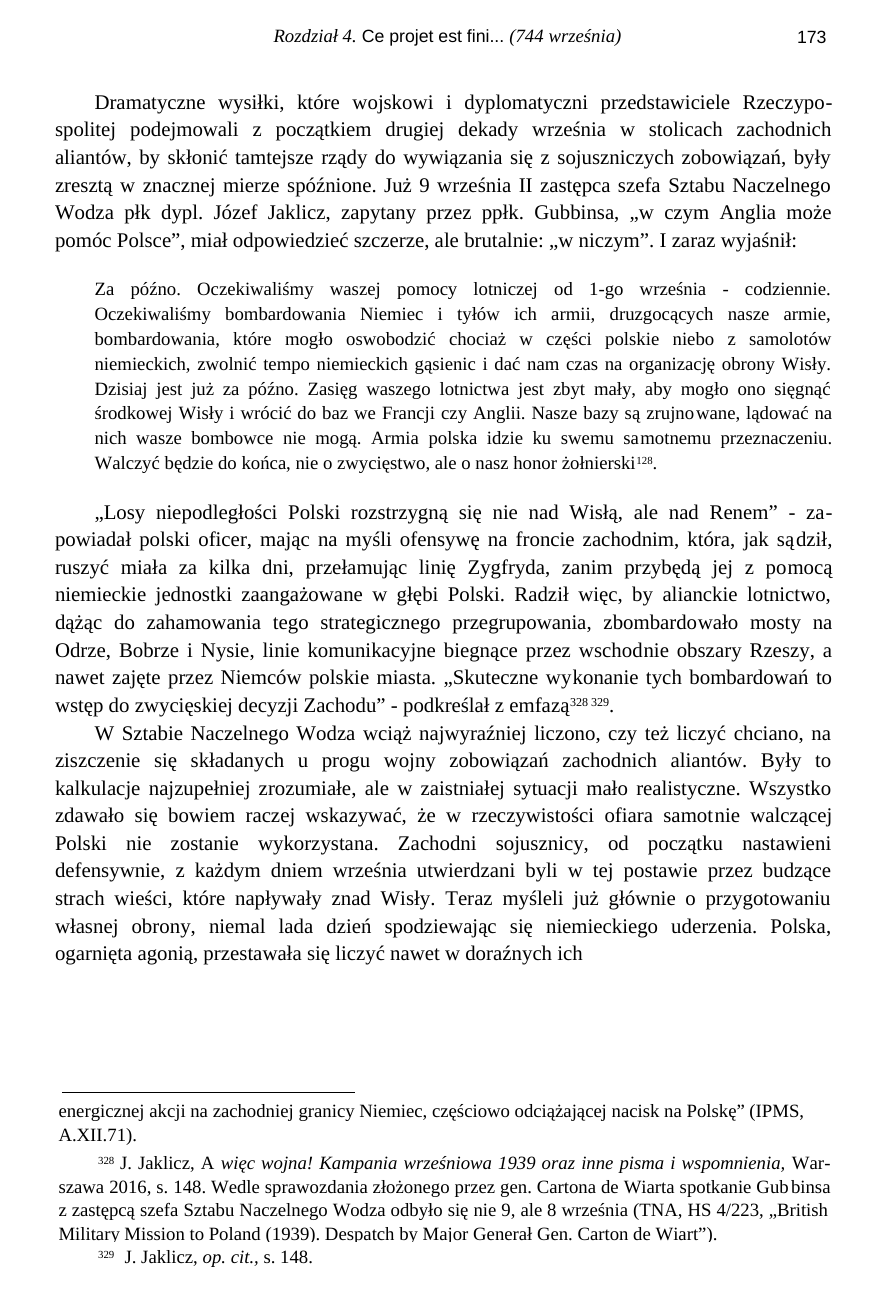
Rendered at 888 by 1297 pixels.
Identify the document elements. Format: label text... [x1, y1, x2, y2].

text Za późno. Oczekiwaliśmy waszej pomocy lotniczej od 1-go września - codziennie. Oczekiwaliśmy bombardowania Niemiec i tyłów ich armii, druzgocących nasze armie, bombardowania, które mogło oswobodzić chociaż w części polskie niebo z samolotów niemieckich, zwolnić tempo niemieckich gąsienic i dać nam czas na organizację obrony Wisły. Dzisiaj jest już za późno. Zasięg waszego lotnictwa jest zbyt mały, aby mogło ono sięgnąć środkowej Wisły i wrócić do baz we Francji czy Anglii. Nasze bazy są zrujno­wane, lądować na nich wasze bombowce nie mogą. Armia polska idzie ku swemu sa­motnemu przeznaczeniu. Walczyć będzie do końca, nie o zwycięstwo, ale o nasz honor żołnierski128. [94, 278, 832, 473]
text 329 J. Jaklicz, op. cit., s. 148. [58, 1246, 830, 1268]
text 173 [797, 27, 831, 48]
text Dramatyczne wysiłki, które wojskowi i dyplomatyczni przedstawiciele Rzeczypo­spolitej podejmowali z początkiem drugiej dekady września w stolicach zachodnich aliantów, by skłonić tamtejsze rządy do wywiązania się z sojuszniczych zobowiązań, były zresztą w znacznej mierze spóźnione. Już 9 września II zastępca szefa Sztabu Naczelnego Wodza płk dypl. Józef Jaklicz, zapytany przez ppłk. Gubbinsa, „w czym Anglia może pomóc Polsce”, miał odpowiedzieć szczerze, ale brutalnie: „w niczym”. I zaraz wyjaśnił: [55, 90, 832, 252]
text energicznej akcji na zachodniej granicy Niemiec, częściowo odciążającej nacisk na Polskę” (IPMS, A.XII.71). [58, 1100, 830, 1145]
text W Sztabie Naczelnego Wodza wciąż najwyraźniej liczono, czy też liczyć chciano, na ziszczenie się składanych u progu wojny zobowiązań zachodnich aliantów. Były to kalkulacje najzupełniej zrozumiałe, ale w zaistniałej sytuacji mało realistyczne. Wszystko zdawało się bowiem raczej wskazywać, że w rzeczywistości ofiara samot­nie walczącej Polski nie zostanie wykorzystana. Zachodni sojusznicy, od początku nastawieni defensywnie, z każdym dniem września utwierdzani byli w tej postawie przez budzące strach wieści, które napływały znad Wisły. Teraz myśleli już głównie o przygotowaniu własnej obrony, niemal lada dzień spodziewając się niemieckiego uderzenia. Polska, ogarnięta agonią, przestawała się liczyć nawet w doraźnych ich [55, 720, 832, 965]
text „Losy niepodległości Polski rozstrzygną się nie nad Wisłą, ale nad Renem” - za­powiadał polski oficer, mając na myśli ofensywę na froncie zachodnim, która, jak są­dził, ruszyć miała za kilka dni, przełamując linię Zygfryda, zanim przybędą jej z po­mocą niemieckie jednostki zaangażowane w głębi Polski. Radził więc, by alianckie lotnictwo, dążąc do zahamowania tego strategicznego przegrupowania, zbombardo­wało mosty na Odrze, Bobrze i Nysie, linie komunikacyjne biegnące przez wschod­nie obszary Rzeszy, a nawet zajęte przez Niemców polskie miasta. „Skuteczne wy­konanie tych bombardowań to wstęp do zwycięskiej decyzji Zachodu” - podkreślał z emfazą328 329. [55, 499, 832, 717]
text Rozdział 4. Ce projet est fini... (744 września) [273, 25, 623, 47]
text 328 J. Jaklicz, A więc wojna! Kampania wrześniowa 1939 oraz inne pisma i wspomnienia, War­szawa 2016, s. 148. Wedle sprawozdania złożonego przez gen. Cartona de Wiarta spotkanie Gub­binsa z zastępcą szefa Sztabu Naczelnego Wodza odbyło się nie 9, ale 8 września (TNA, HS 4/223, „British Military Mission to Poland (1939). Despatch by Major Generał Gen. Carton de Wiart”). [58, 1152, 830, 1242]
